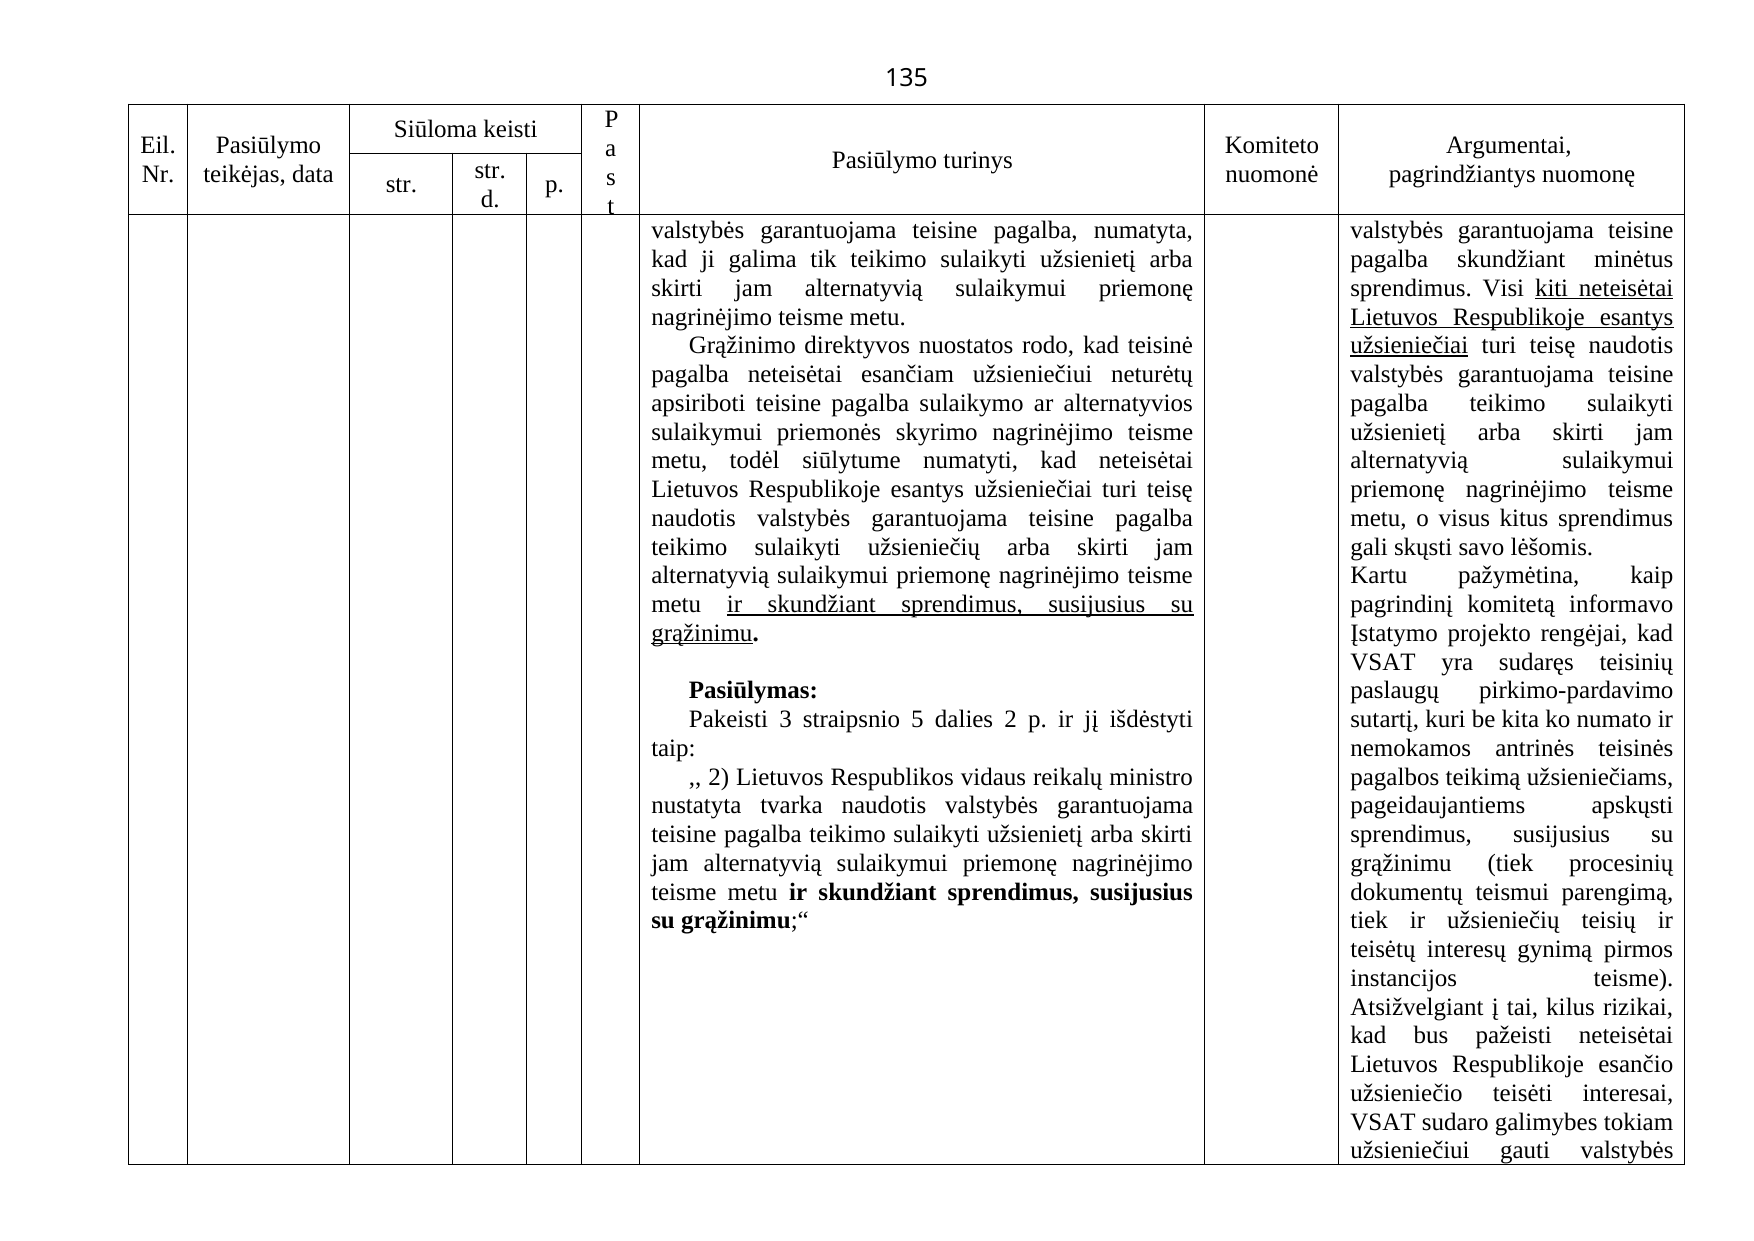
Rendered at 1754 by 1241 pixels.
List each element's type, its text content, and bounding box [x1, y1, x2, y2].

table_header Pasiūlymo teikėjas, data [188, 105, 349, 214]
table_cell [188, 215, 349, 1164]
table_header Argumentai, pagrindžiantys nuomonę [1339, 105, 1684, 214]
table_cell [350, 215, 452, 1164]
table_cell [527, 215, 581, 1164]
table_cell str. d. [453, 154, 526, 214]
table_cell str. [350, 154, 452, 214]
table_cell valstybės garantuojama teisine pagalba, numatyta, kad ji galima tik teikimo sulaikyti užsienietį arba skirti jam alternatyvią sulaikymui priemonę nagrinėjimo teisme metu. Grąžinimo direktyvos nuostatos rodo, kad teisinė pagalba neteisėtai esančiam užsieniečiui neturėtų apsiriboti teisine pagalba sulaikymo ar alternatyvios sulaikymui priemonės skyrimo nagrinėjimo teisme metu, todėl siūlytume numatyti, kad neteisėtai Lietuvos Respublikoje esantys užsieniečiai turi teisę naudotis valstybės garantuojama teisine pagalba teikimo sulaikyti užsieniečių arba skirti jam alternatyvią sulaikymui priemonę nagrinėjimo teisme metu ir skundžiant sprendimus, susijusius su grąžinimu. Pasiūlymas: Pakeisti 3 straipsnio 5 dalies 2 p. ir jį išdėstyti taip: ,, 2) Lietuvos Respublikos vidaus reikalų ministro nustatyta tvarka naudotis valstybės garantuojama teisine pagalba teikimo sulaikyti užsienietį arba skirti jam alternatyvią sulaikymui priemonę nagrinėjimo teisme metu ir skundžiant sprendimus, susijusius su grąžinimu;“ [640, 215, 1204, 1164]
table_header Pastabos [582, 105, 639, 214]
table_header Pasiūlymo turinys [640, 105, 1204, 214]
table_cell [129, 215, 187, 1164]
table_header Komiteto nuomonė [1205, 105, 1338, 214]
table_cell [1205, 215, 1338, 1164]
table_header Eil. Nr. [129, 105, 187, 214]
table_header Siūloma keisti [350, 105, 581, 153]
table_cell p. [527, 154, 581, 214]
table_cell [582, 215, 639, 1164]
table_cell [453, 215, 526, 1164]
